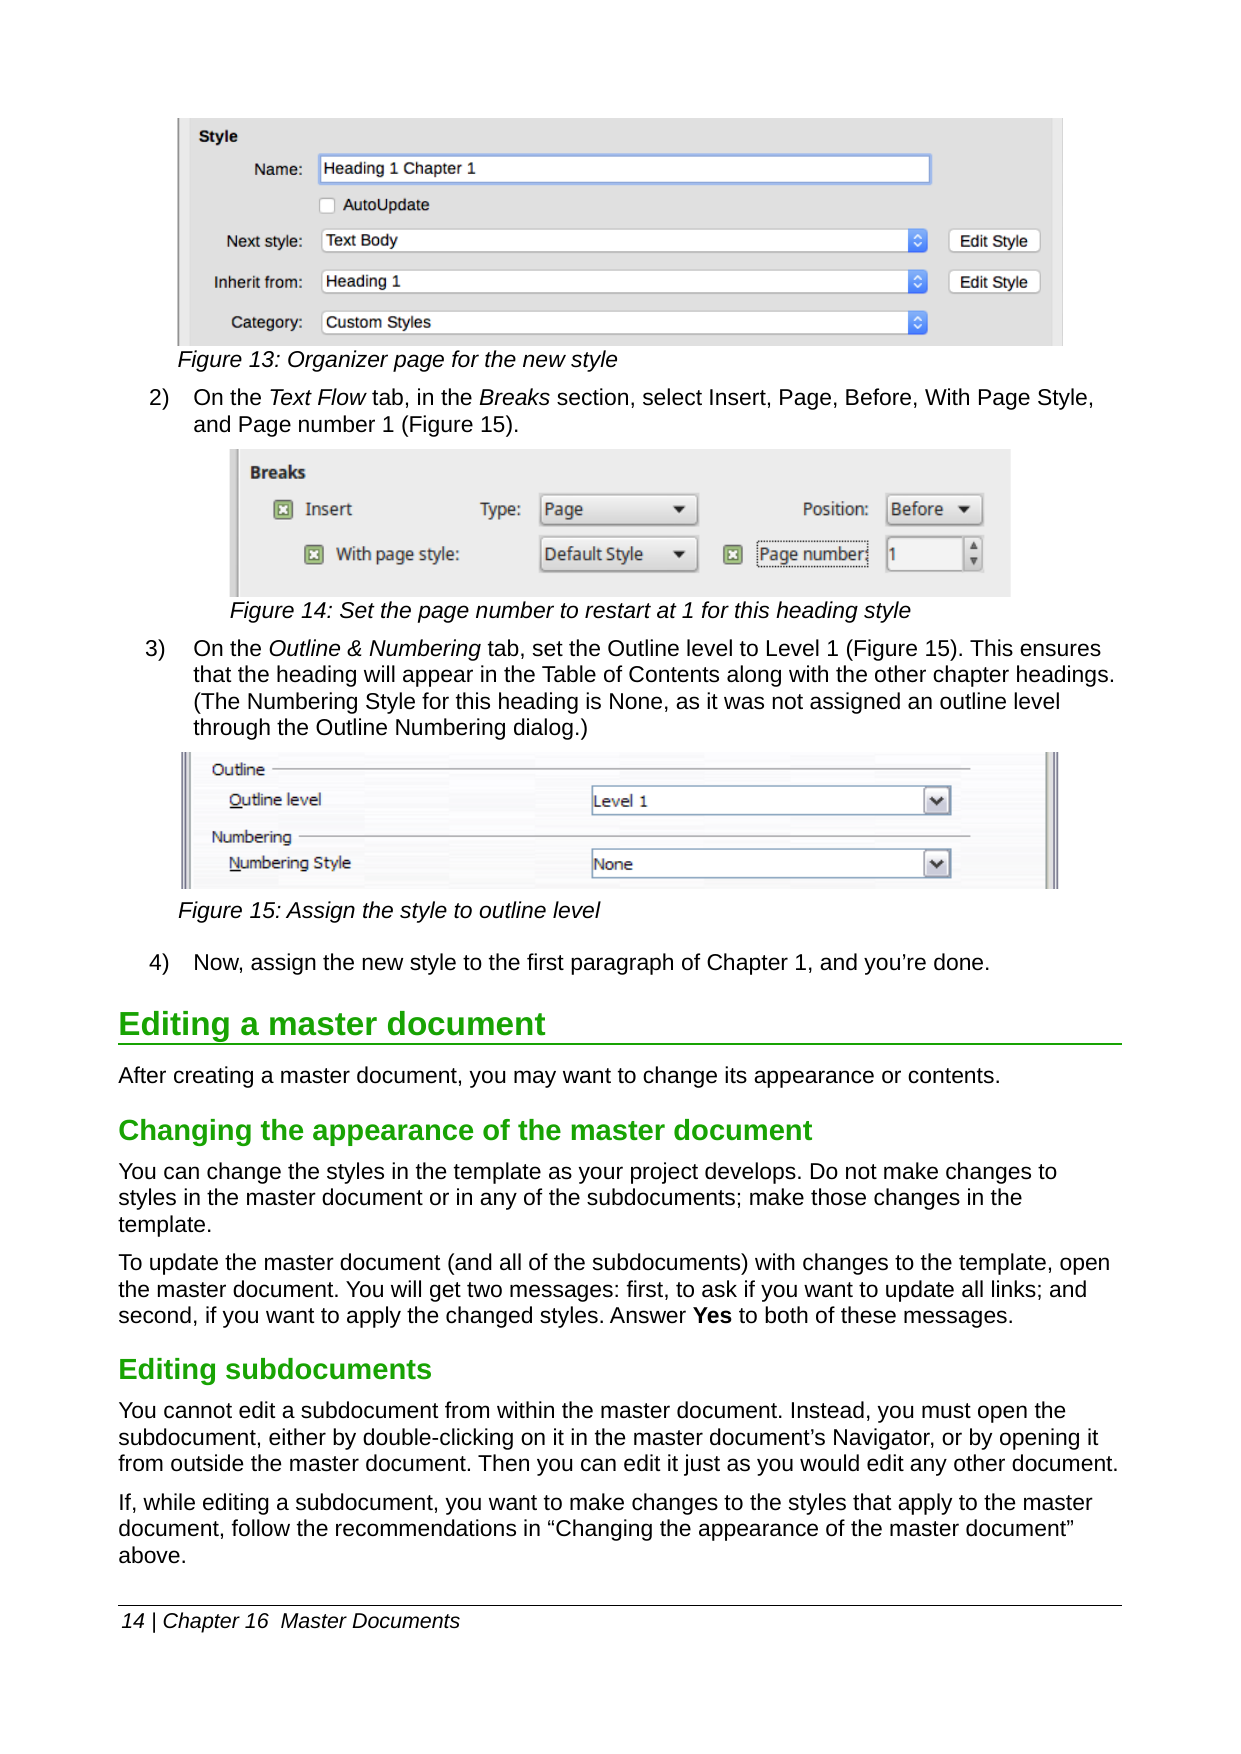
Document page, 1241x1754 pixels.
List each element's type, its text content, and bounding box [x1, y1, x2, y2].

text You can change the styles in the template as your project develops. Do not make changes to styles in the master document or in any of the subdocuments; make those changes in the template. [118, 1158, 1122, 1237]
list On the Text Flow tab, in the Breaks section, select Insert, Page, Before, With Page Style, and Page number 1 (Figure 15). [169, 384, 1122, 437]
text Figure 13: Organizer page for the new style [177, 346, 1063, 372]
text Figure 15: Assign the style to outline level [178, 897, 1062, 923]
list On the Outline & Numbering tab, set the Outline level to Level 1 (Figure 15). This ensures that the heading will appear in the Table of Contents along with the other chapter headings. (The Numbering Style for this heading is None, as it was not assigned an outline level through the Outline Numbering dialog.) [165, 635, 1122, 740]
subtitle Changing the appearance of the master document [118, 1112, 1122, 1146]
text You cannot edit a subdocument from within the master document. Instead, you must open the subdocument, either by double-clicking on it in the master document’s Navigator, or by opening it from outside the master document. Then you can edit it just as you would edit any other document. [118, 1397, 1122, 1476]
subtitle Editing subdocuments [118, 1352, 1122, 1386]
text If, while editing a subdocument, you want to make changes to the styles that apply to the master document, follow the recommendations in “Changing the appearance of the master document” above. [118, 1489, 1122, 1568]
picture [177, 118, 1063, 346]
text Figure 14: Set the page number to restart at 1 for this heading style [229, 597, 1011, 623]
text After creating a master document, you may want to change its appearance or contents. [118, 1062, 1122, 1089]
picture [229, 449, 1011, 597]
subtitle Editing a master document [118, 1004, 1122, 1043]
text To update the master document (and all of the subdocuments) with changes to the template, open the master document. You will get two messages: first, to ask if you want to update all links; and second, if you want to apply the changed styles. Answer Yes to both of these messages. [118, 1249, 1122, 1328]
list Now, assign the new style to the first paragraph of Chapter 1, and you’re done. [169, 948, 1122, 975]
picture [177, 752, 1063, 889]
